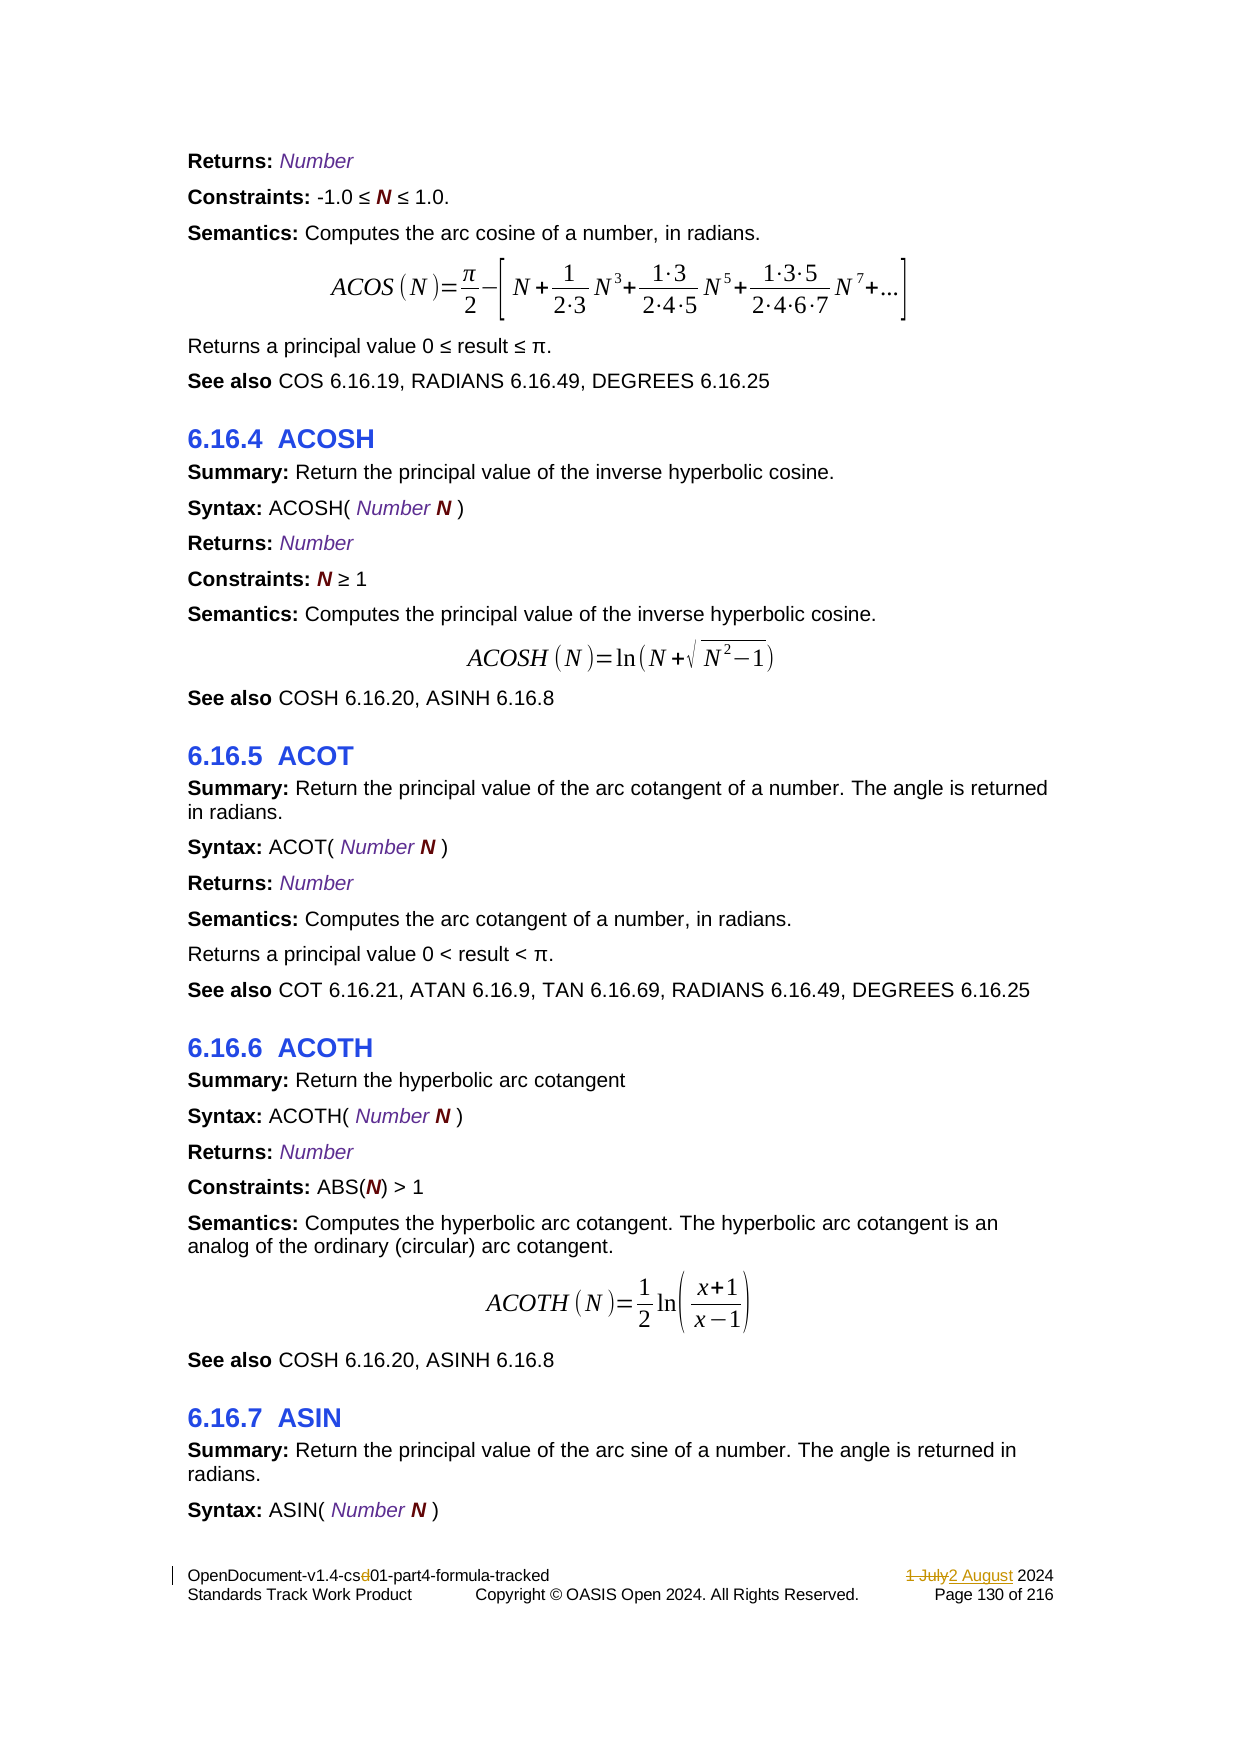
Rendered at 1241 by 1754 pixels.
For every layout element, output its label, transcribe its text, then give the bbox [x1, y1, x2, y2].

text Syntax: ACOSH( Number N ) [187, 496, 1053, 519]
text Returns: Number [187, 532, 1053, 555]
text Constraints: -1.0 ≤ N ≤ 1.0. [187, 186, 1053, 209]
text Summary: Return the principal value of the arc cotangent of a number. The angle is returned in radians. [187, 777, 1053, 824]
text Semantics: Computes the principal value of the inverse hyperbolic cosine. [187, 603, 1053, 626]
text Semantics: Computes the arc cosine of a number, in radians. [187, 221, 1053, 245]
subtitle ACOSH [187, 424, 1053, 454]
text Semantics: Computes the hyperbolic arc cotangent. The hyperbolic arc cotangent is an analog of the ordinary (circular) arc cotangent. [187, 1211, 1053, 1258]
text See also COT 6.16.21, ATAN 6.16.9, TAN 6.16.69, RADIANS 6.16.49, DEGREES 6.16.25 [187, 978, 1053, 1002]
text Syntax: ACOTH( Number N ) [187, 1104, 1053, 1128]
subtitle ACOT [187, 741, 1053, 771]
text Returns a principal value 0 ≤ result ≤ π. [187, 334, 1053, 358]
text Constraints: ABS(N) > 1 [187, 1176, 1053, 1199]
text Summary: Return the hyperbolic arc cotangent [187, 1069, 1053, 1092]
subtitle ACOTH [187, 1033, 1053, 1063]
text Returns: Number [187, 150, 1053, 173]
text See also COSH 6.16.20, ASINH 6.16.8 [187, 686, 1053, 709]
text Summary: Return the principal value of the inverse hyperbolic cosine. [187, 460, 1053, 484]
text Returns: Number [187, 1140, 1053, 1164]
subtitle ASIN [187, 1403, 1053, 1433]
text Summary: Return the principal value of the arc sine of a number. The angle is returned in radians. [187, 1439, 1053, 1486]
text Returns: Number [187, 871, 1053, 895]
text See also COSH 6.16.20, ASINH 6.16.8 [187, 1348, 1053, 1372]
text Constraints: N ≥ 1 [187, 567, 1053, 591]
text Returns a principal value 0 < result < π. [187, 943, 1053, 966]
text Semantics: Computes the arc cotangent of a number, in radians. [187, 907, 1053, 931]
text Syntax: ACOT( Number N ) [187, 836, 1053, 859]
text See also COS 6.16.19, RADIANS 6.16.49, DEGREES 6.16.25 [187, 370, 1053, 393]
text Syntax: ASIN( Number N ) [187, 1498, 1053, 1522]
